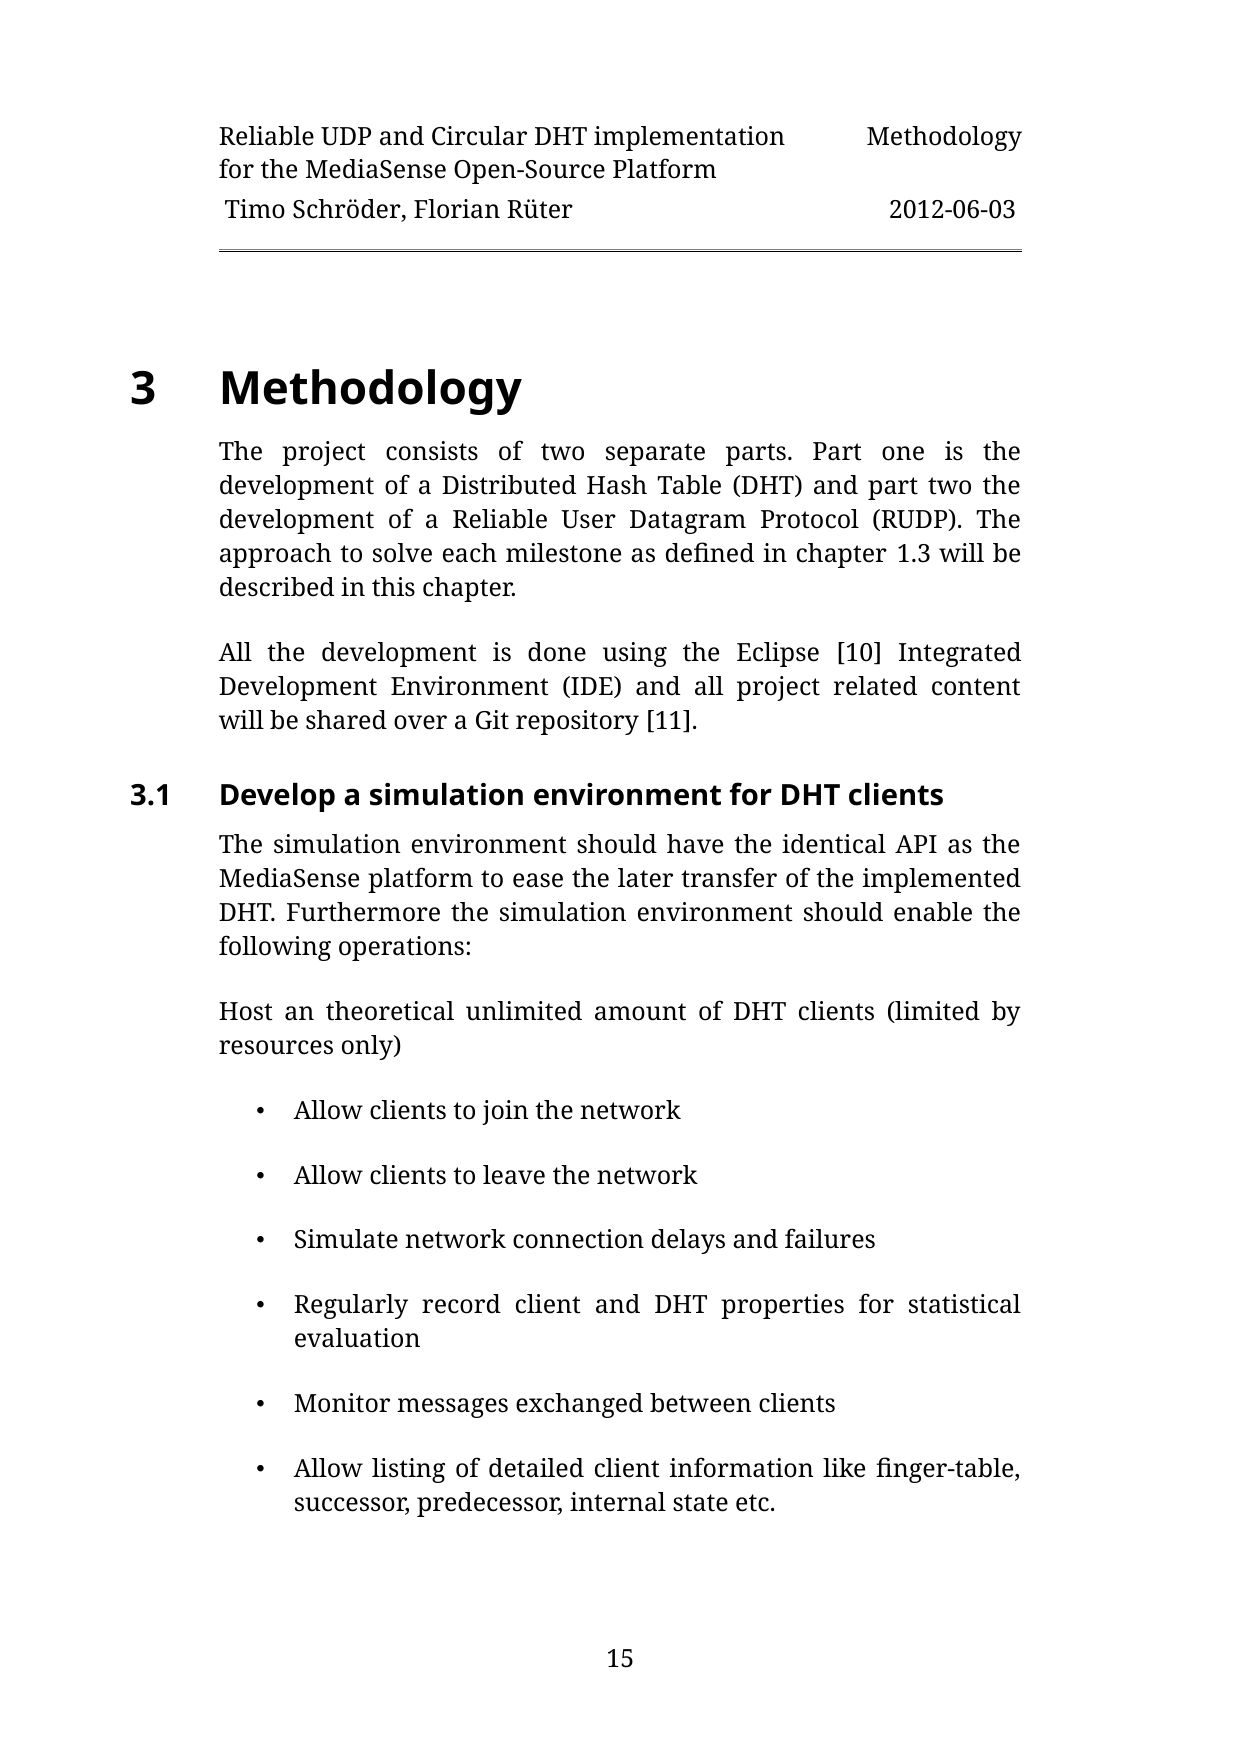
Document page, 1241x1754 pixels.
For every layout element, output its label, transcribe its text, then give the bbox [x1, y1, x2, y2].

text The project consists of two separate parts. Part one is the development of a Distributed Hash Table (DHT) and part two the development of a Reliable User Datagram Protocol (RUDP). The approach to solve each milestone as defined in chapter 1.3 will be described in this chapter. [218, 433, 1022, 604]
list Monitor messages exchanged between clients [256, 1386, 1022, 1420]
subtitle Develop a simulation environment for DHT clients [130, 774, 1022, 814]
text The simulation environment should have the identical API as the MediaSense platform to ease the later transfer of the implemented DHT. Furthermore the simulation environment should enable the following operations: [218, 827, 1022, 963]
list Simulate network connection delays and failures [256, 1222, 1022, 1256]
list Allow listing of detailed client information like finger-table, successor, predecessor, internal state etc. [256, 1451, 1022, 1519]
list Allow clients to join the network [256, 1092, 1022, 1127]
text Host an theoretical unlimited amount of DHT clients (limited by resources only) [218, 994, 1022, 1062]
subtitle Methodology [130, 356, 1022, 418]
text All the development is done using the Eclipse [10] Integrated Development Environment (IDE) and all project related content will be shared over a Git repository [11]. [218, 634, 1022, 737]
list Regularly record client and DHT properties for statistical evaluation [256, 1287, 1022, 1355]
list Allow clients to leave the network [256, 1157, 1022, 1191]
